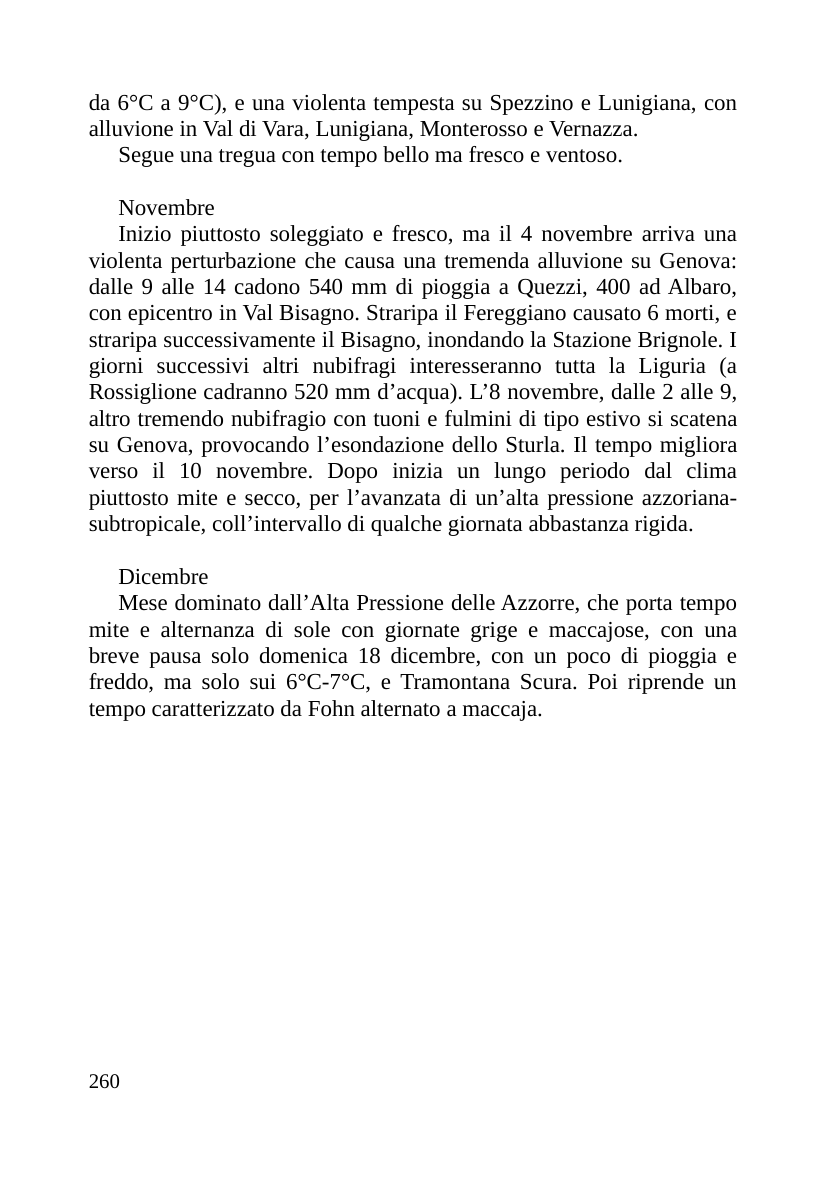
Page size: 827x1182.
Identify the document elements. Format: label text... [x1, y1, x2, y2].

text Mese dominato dall’Alta Pressione delle Azzorre, che porta tempo mite e alternanza di sole con giornate grige e maccajose, con una breve pausa solo domenica 18 dicembre, con un poco di pioggia e freddo, ma solo sui 6°C-7°C, e Tramontana Scura. Poi riprende un tempo caratterizzato da Fohn alternato a maccaja. [88, 589, 738, 721]
text Inizio piuttosto soleggiato e fresco, ma il 4 novembre arriva una violenta perturbazione che causa una tremenda alluvione su Genova: dalle 9 alle 14 cadono 540 mm di pioggia a Quezzi, 400 ad Albaro, con epicentro in Val Bisagno. Straripa il Fereggiano causato 6 morti, e straripa successivamente il Bisagno, inondando la Stazione Brignole. I giorni successivi altri nubifragi interesseranno tutta la Liguria (a Rossiglione cadranno 520 mm d’acqua). L’8 novembre, dalle 2 alle 9, altro tremendo nubifragio con tuoni e fulmini di tipo estivo si scatena su Genova, provocando l’esondazione dello Sturla. Il tempo migliora verso il 10 novembre. Dopo inizia un lungo periodo dal clima piuttosto mite e secco, per l’avanzata di un’alta pressione azzoriana-subtropicale, coll’intervallo di qualche giornata abbastanza rigida. [88, 220, 738, 537]
text Novembre [88, 194, 738, 220]
text da 6°C a 9°C), e una violenta tempesta su Spezzino e Lunigiana, con alluvione in Val di Vara, Lunigiana, Monterosso e Vernazza. [88, 88, 738, 141]
text Dicembre [88, 563, 738, 589]
text Segue una tregua con tempo bello ma fresco e ventoso. [88, 141, 738, 168]
